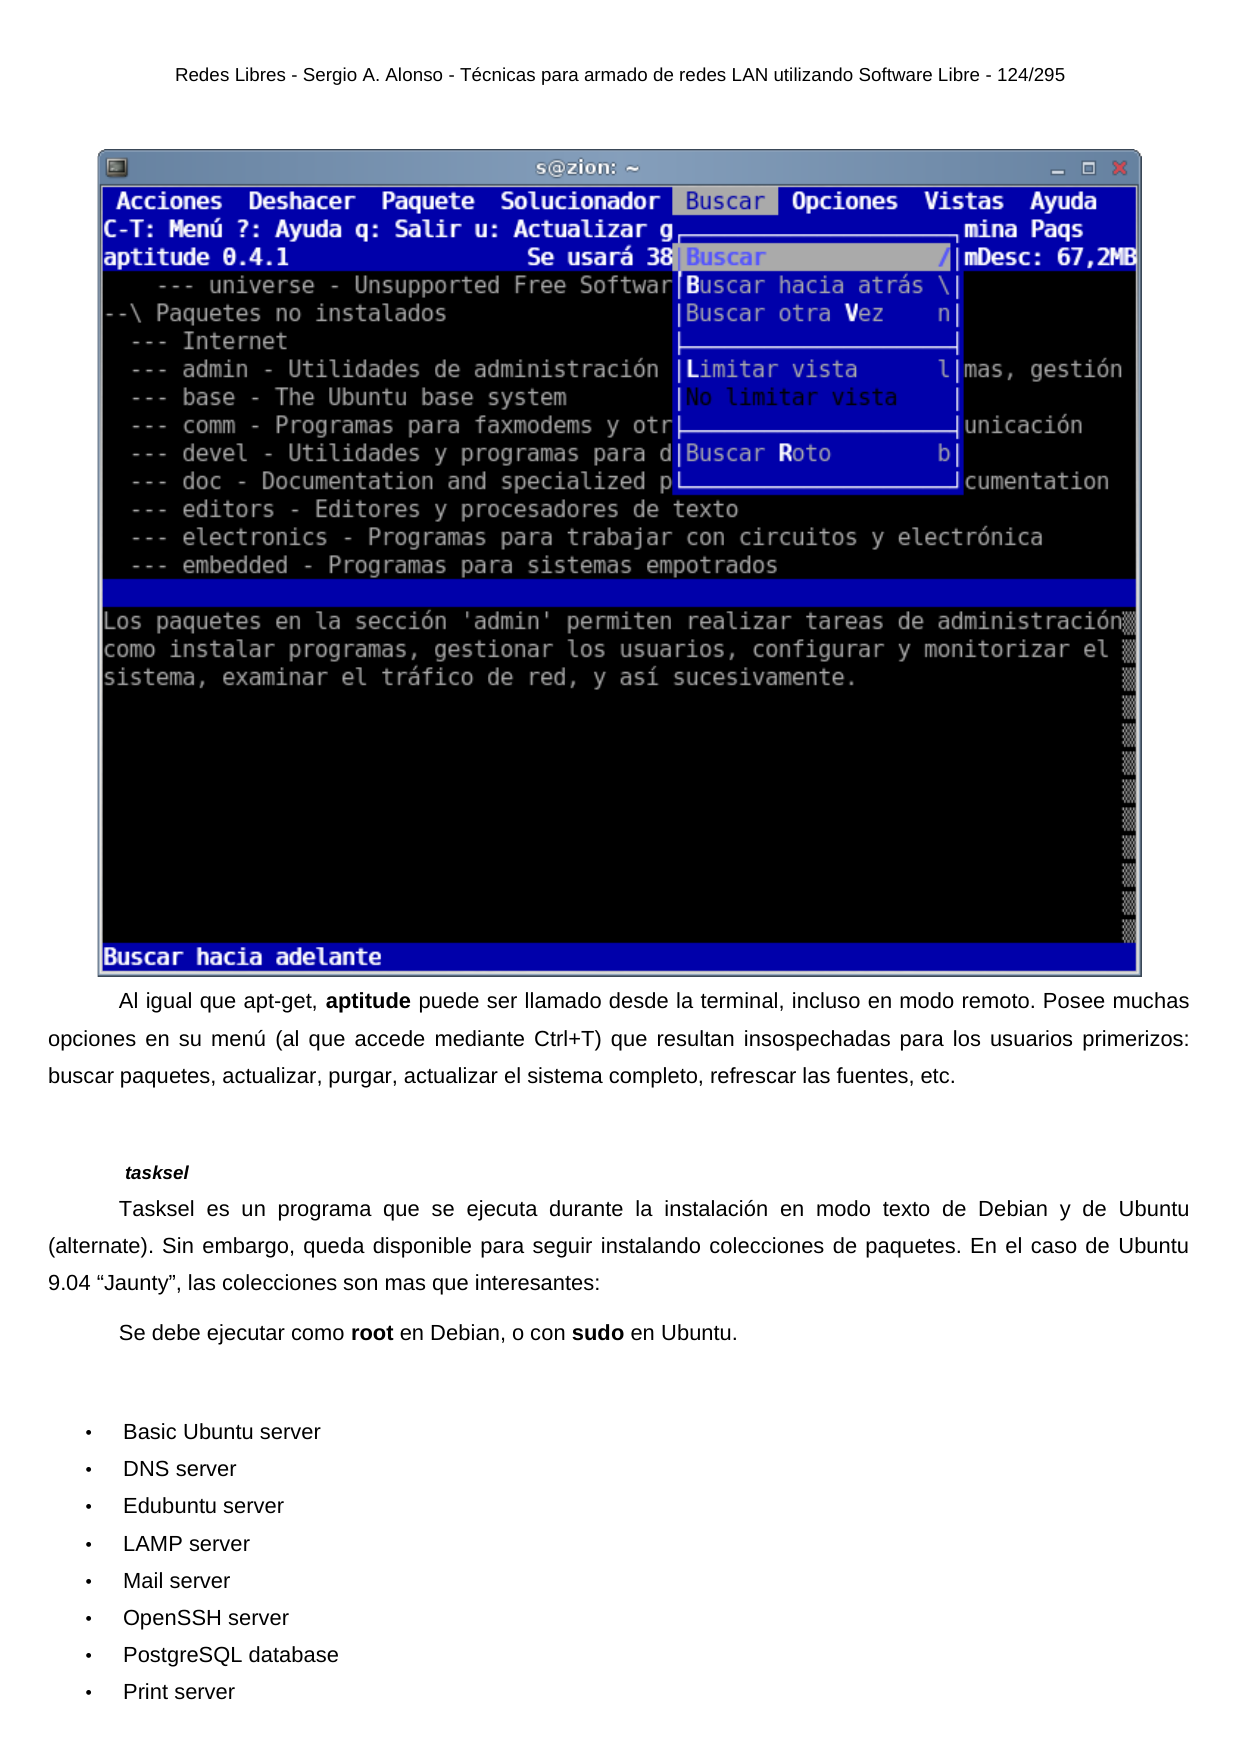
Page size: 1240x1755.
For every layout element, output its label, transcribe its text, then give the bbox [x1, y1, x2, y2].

text Tasksel es un programa que se ejecuta durante la instalación en modo texto de Debian y de Ubuntu (alternate). Sin embargo, queda disponible para seguir instalando colecciones de paquetes. En el caso de Ubuntu 9.04 “Jaunty”, las colecciones son mas que interesantes: [48, 1196, 1192, 1295]
text Se debe ejecutar como root en Debian, o con sudo en Ubuntu. [48, 1320, 1192, 1345]
list Edubuntu server [85, 1494, 1192, 1518]
list Mail server [85, 1568, 1192, 1593]
list Print server [85, 1680, 1192, 1704]
text Al igual que apt-get, aptitude puede ser llamado desde la terminal, incluso en modo remoto. Posee muchas opciones en su menú (al que accede mediante Ctrl+T) que resultan insospechadas para los usuarios primerizos: buscar paquetes, actualizar, purgar, actualizar el sistema completo, refrescar las fuentes, etc. [48, 977, 1192, 1088]
list PostgreSQL database [85, 1642, 1192, 1667]
list Basic Ubuntu server [85, 1419, 1192, 1444]
picture [97, 149, 1142, 977]
list LAMP server [85, 1531, 1192, 1556]
list DNS server [85, 1457, 1192, 1481]
list OpenSSH server [85, 1605, 1192, 1630]
subtitle tasksel [125, 1162, 1192, 1183]
